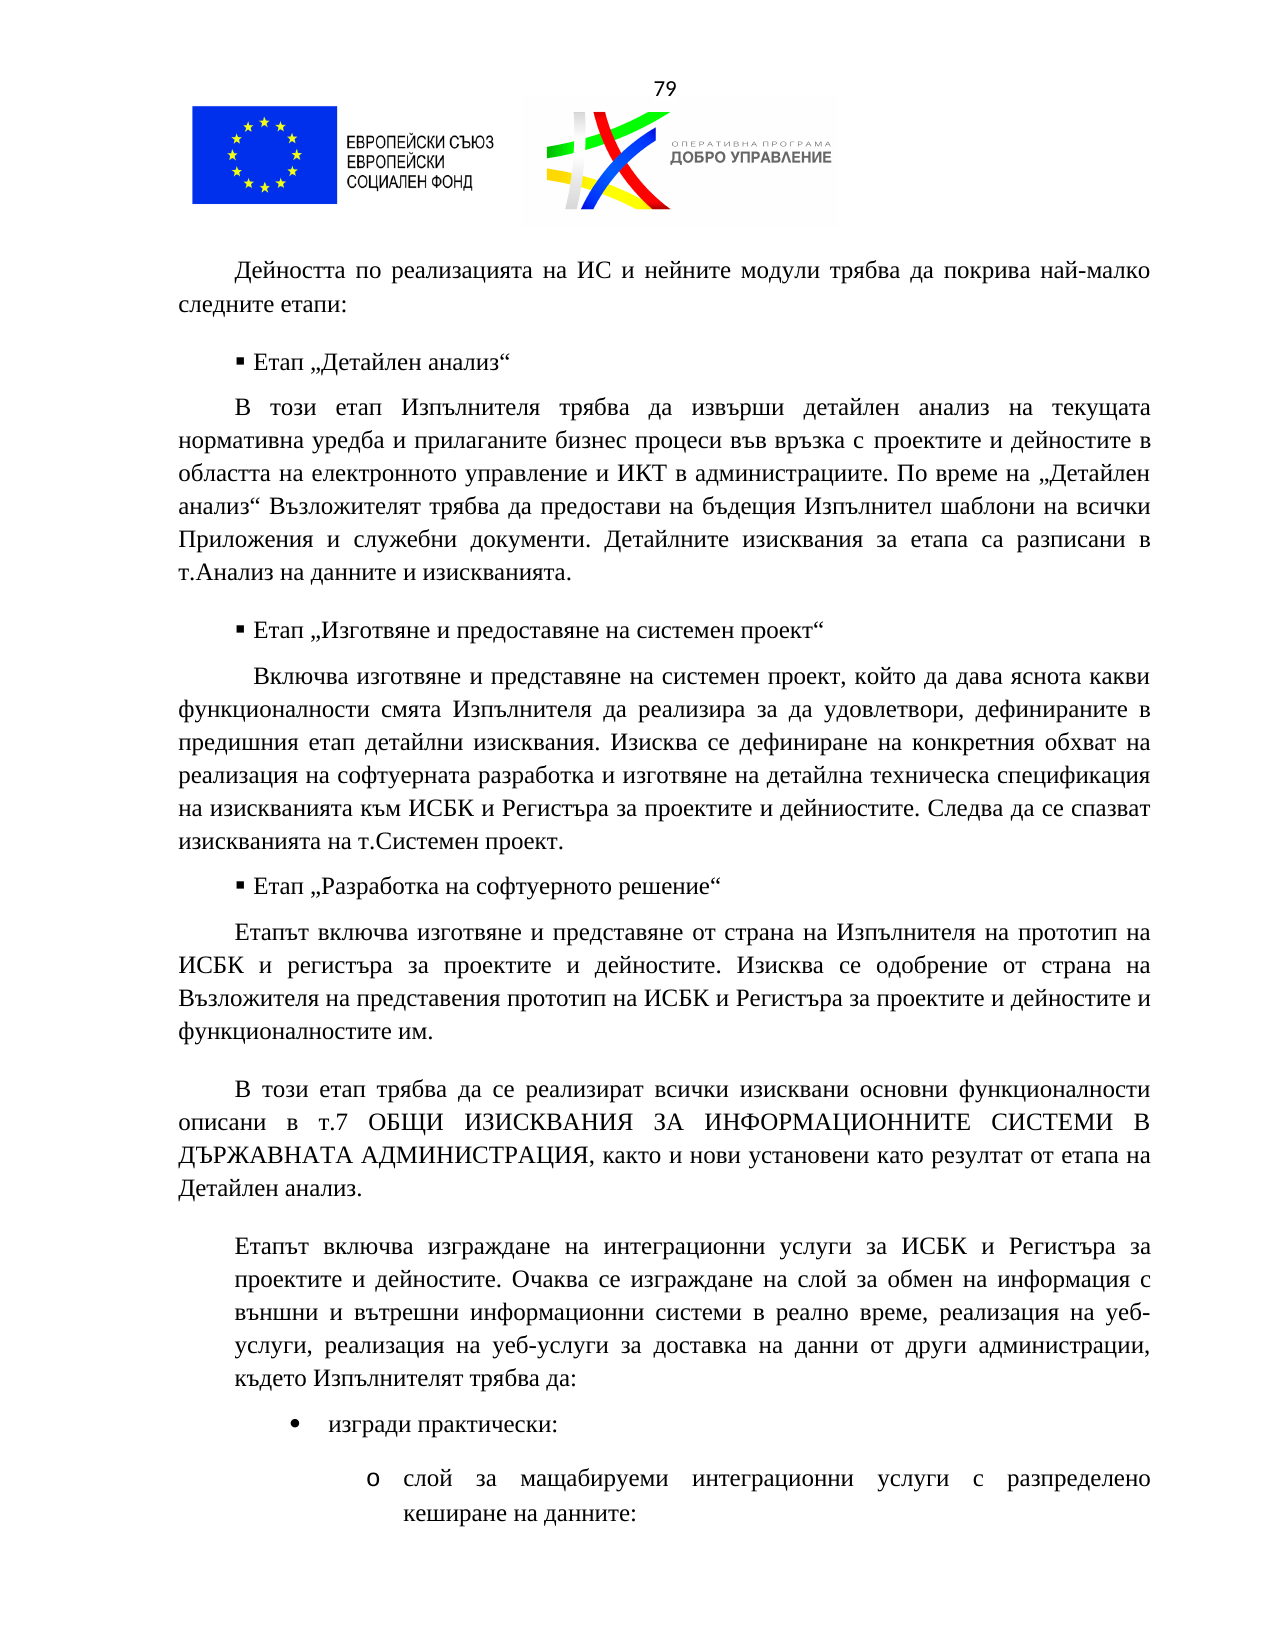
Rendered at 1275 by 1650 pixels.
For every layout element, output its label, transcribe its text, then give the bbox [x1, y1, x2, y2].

text В този етап трябва да се реализират всички изисквани основни функционалности описани в т.7 ОБЩИ ИЗИСКВАНИЯ ЗА ИНФОРМАЦИОННИТЕ СИСТЕМИ В ДЪРЖАВНАТА АДМИНИСТРАЦИЯ, както и нови установени като резултат от етапа на Детайлен анализ. [178, 1074, 1152, 1202]
text Включва изготвяне и представяне на системен проект, който да дава яснота какви функционалности смята Изпълнителя да реализира за да удовлетвори, дефинираните в предишния етап детайлни изисквания. Изисква се дефиниране на конкретния обхват на реализация на софтуерната разработка и изготвяне на детайлна техническа спецификация на изискванията към ИСБК и Регистъра за проектите и дейниостите. Следва да се спазват изискванията на т.9.3. [178, 661, 1152, 855]
text В този етап Изпълнителя трябва да извърши детайлен анализ на текущата нормативна уредба и прилаганите бизнес процеси във връзка с проектите и дейностите в областта на електронното управление и ИКТ в администрациите. По време на „Детайлен анализ“ Възложителят трябва да предостави на бъдещия Изпълнител шаблони на всички Приложения и служебни документи. Детайлните изисквания за етапа са разписани в т.6.1. [178, 392, 1152, 586]
list слой за мащабируеми интеграционни услуги с разпределено кеширане на данните: [366, 1463, 1152, 1526]
list Етап „Разработка на софтуерното решение“ [178, 871, 1152, 900]
text Етапът включва изготвяне и представяне от страна на Изпълнителя на прототип на ИСБК и регистъра за проектите и дейностите. Изисква се одобрение от страна на Възложителя на представения прототип на ИСБК и Регистъра за проектите и дейностите и функционалностите им. [178, 917, 1152, 1045]
list Етап „Изготвяне и предоставяне на системен проект“ [178, 615, 1152, 644]
list изгради практически: [291, 1409, 1152, 1437]
list Етап „Детайлен анализ“ [178, 347, 1152, 375]
text Дейността по реализацията на ИС и нейните модули трябва да покрива най-малко следните етапи: [178, 256, 1152, 317]
text Етапът включва изграждане на интеграционни услуги за ИСБК и Регистъра за проектите и дейностите. Очаква се изграждане на слой за обмен на информация с външни и вътрешни информационни системи в реално време, реализация на уеб-услуги, реализация на уеб-услуги за доставка на данни от други администрации, където Изпълнителят трябва да: [234, 1231, 1152, 1392]
